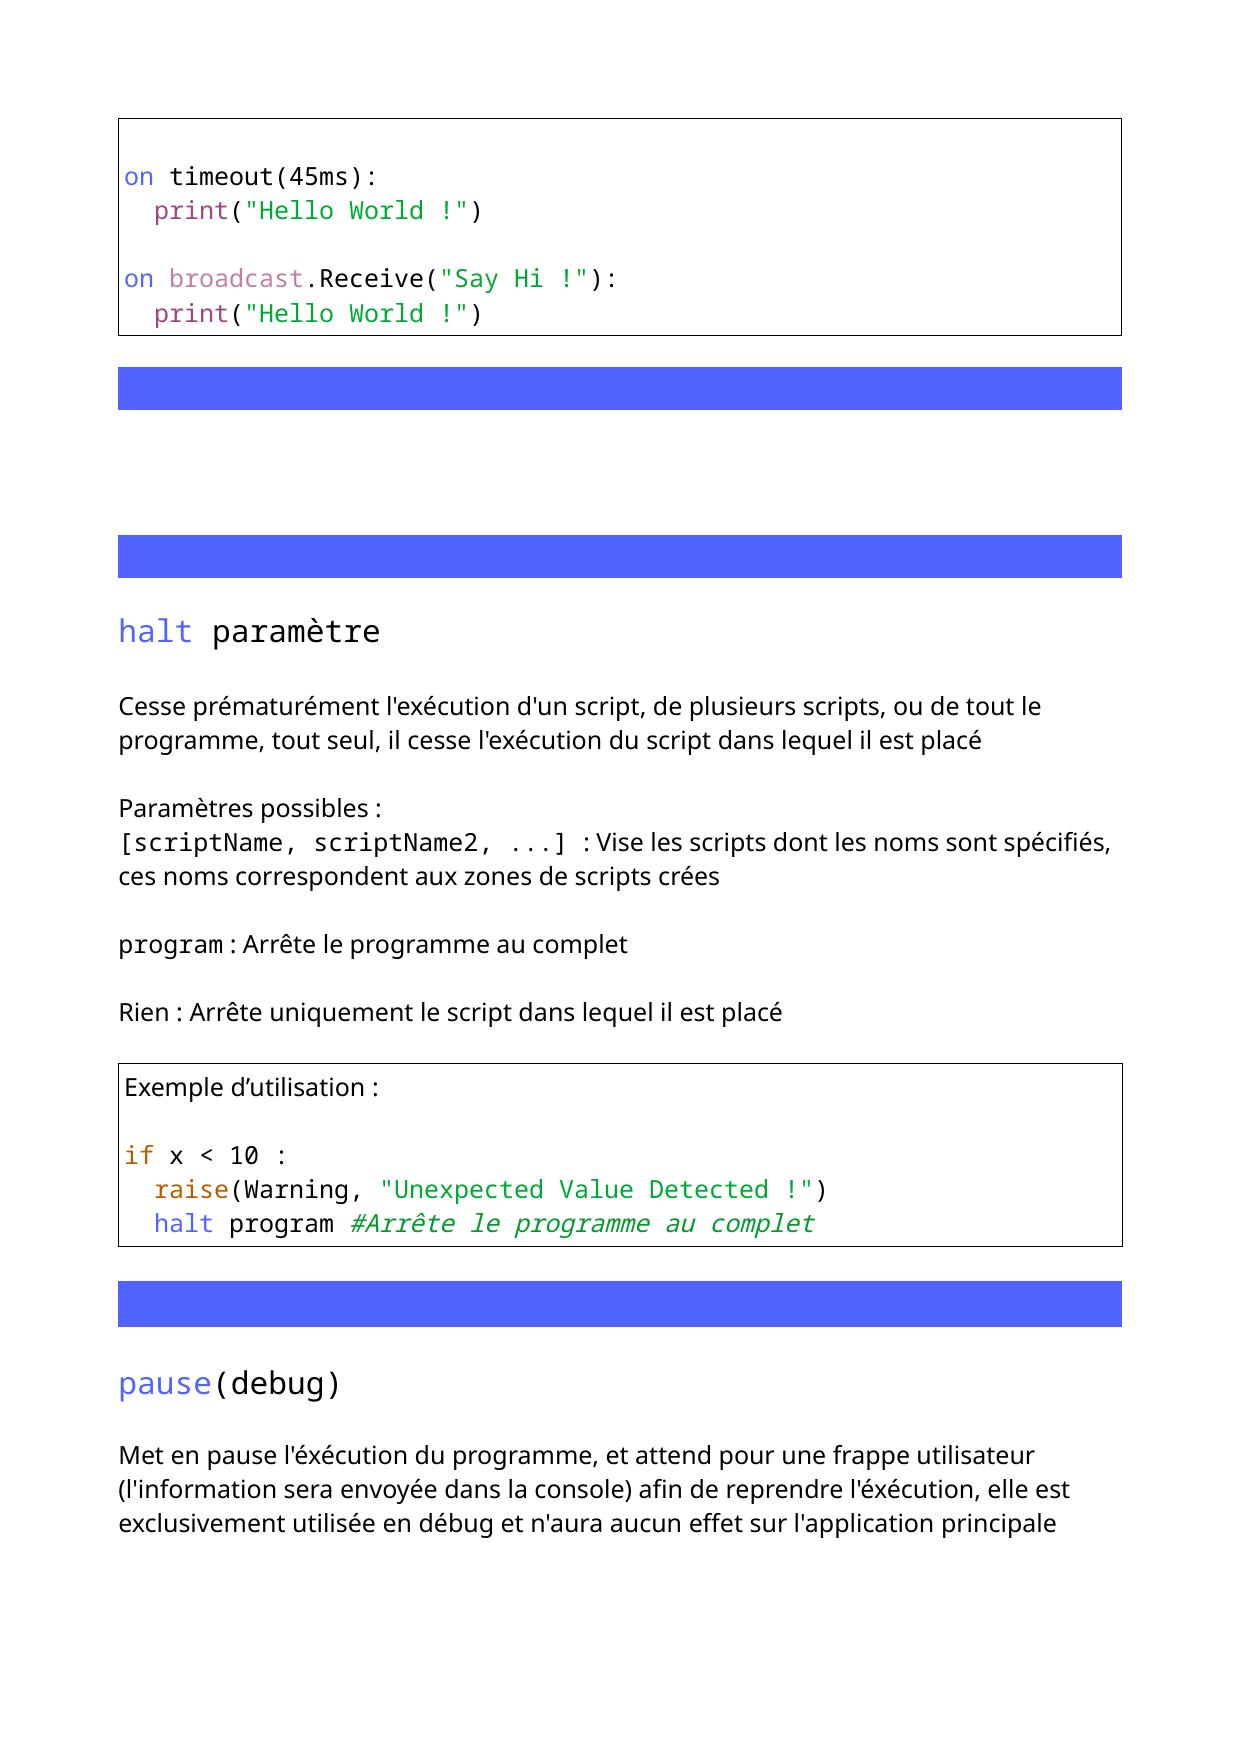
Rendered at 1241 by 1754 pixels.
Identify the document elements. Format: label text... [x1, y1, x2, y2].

text Paramètres possibles : [118, 791, 1122, 825]
text pause(debug) [118, 1361, 1122, 1403]
table_header on timeout(45ms): print("Hello World !") on broadcast.Receive("Say Hi !"): print("Hello World !") [119, 119, 1121, 335]
text Met en pause l'éxécution du programme, et attend pour une frappe utilisateur (l'information sera envoyée dans la console) afin de reprendre l'éxécution, elle est exclusivement utilisée en débug et n'aura aucun effet sur l'application principale [118, 1437, 1122, 1539]
table_header [118, 535, 1122, 578]
table_header [118, 1281, 1122, 1327]
text program : Arrête le programme au complet [118, 927, 1122, 961]
text [scriptName, scriptName2, ...] : Vise les scripts dont les noms sont spécifiés, ces noms correspondent aux zones de scripts crées [118, 825, 1122, 893]
table_header [118, 367, 1122, 410]
text Cesse prématurément l'exécution d'un script, de plusieurs scripts, ou de tout le programme, tout seul, il cesse l'exécution du script dans lequel il est placé [118, 688, 1122, 757]
text Rien : Arrête uniquement le script dans lequel il est placé [118, 995, 1122, 1029]
table_header Exemple d’utilisation : if x < 10 : raise(Warning, "Unexpected Value Detected !") halt program #Arrête le programme au complet [119, 1064, 1122, 1246]
text halt paramètre [118, 609, 1122, 652]
